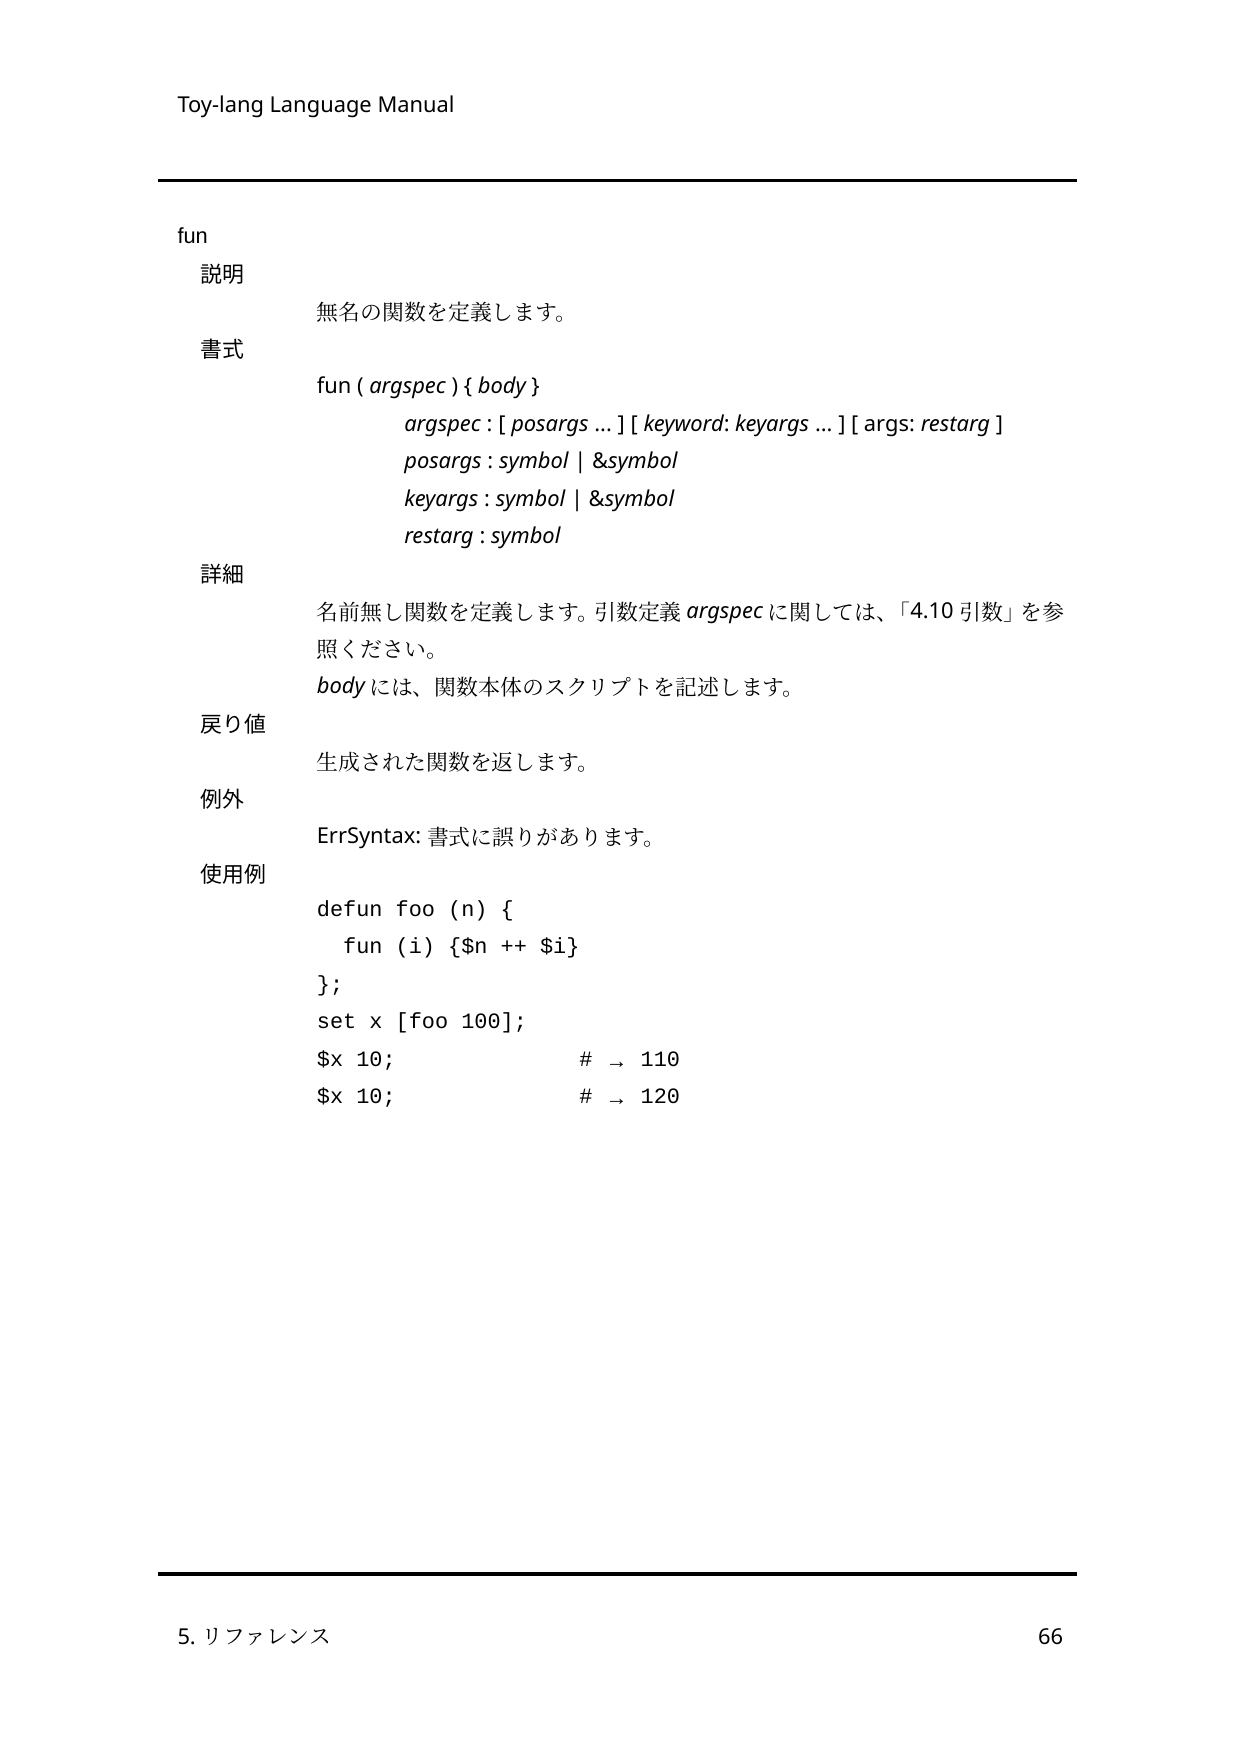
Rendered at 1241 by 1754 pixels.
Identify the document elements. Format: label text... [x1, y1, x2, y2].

subtitle fun [177, 217, 1063, 254]
table_cell 戻り値 [200, 704, 317, 779]
table_cell 名前無し関数を定義します。引数定義argspecに関しては、「4.10 引数」を参照ください。 bodyには、関数本体のスクリプトを記述します。 [317, 554, 1063, 704]
table_cell 使用例 [200, 854, 317, 1117]
table_cell defun foo (n) { fun (i) {$n ++ $i} }; set x [foo 100]; $x 10; # → 110 $x 10; # → 120 [317, 854, 1063, 1117]
table_header 説明 [200, 254, 317, 329]
table_header 無名の関数を定義します。 [317, 254, 1063, 329]
table_cell 生成された関数を返します。 [317, 704, 1063, 779]
table_cell 例外 [200, 779, 317, 854]
table_cell 詳細 [200, 554, 317, 704]
table_cell ErrSyntax: 書式に誤りがあります。 [317, 779, 1063, 854]
table_cell fun ( argspec ) { body } argspec : [ posargs ... ] [ keyword: keyargs ... ] [ args: restarg ] posargs : symbol | &symbol keyargs : symbol | &symbol restarg : symbol [317, 329, 1063, 554]
table_cell 書式 [200, 329, 317, 554]
